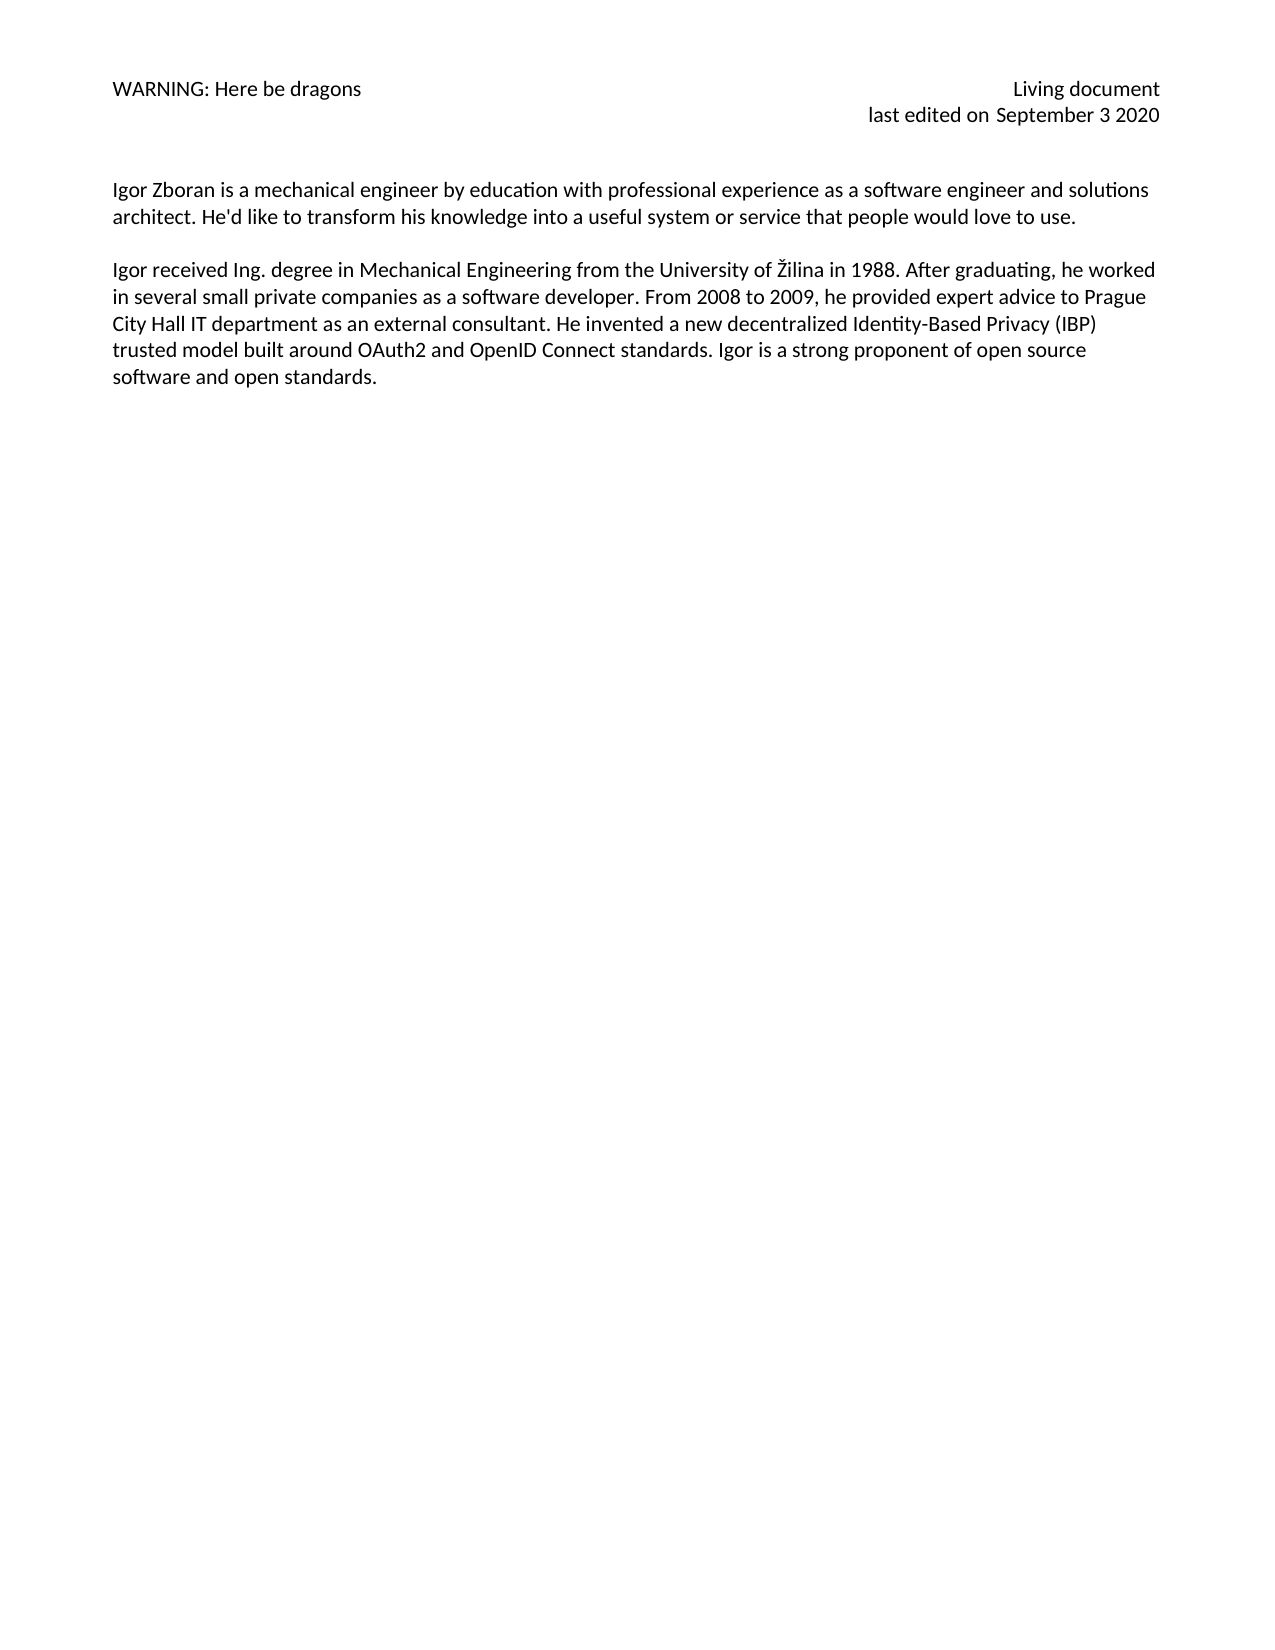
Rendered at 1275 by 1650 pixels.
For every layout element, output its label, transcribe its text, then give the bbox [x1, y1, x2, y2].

text Igor Zboran is a mechanical engineer by education with professional experience as a software engineer and solutions architect. He'd like to transform his knowledge into a useful system or service that people would love to use. [112, 177, 1162, 230]
text Igor received Ing. degree in Mechanical Engineering from the University of Žilina in 1988. After graduating, he worked in several small private companies as a software developer. From 2008 to 2009, he provided expert advice to Prague City Hall IT department as an external consultant. He invented a new decentralized Identity-Based Privacy (IBP) trusted model built around OAuth2 and OpenID Connect standards. Igor is a strong proponent of open source software and open standards. [112, 257, 1162, 390]
